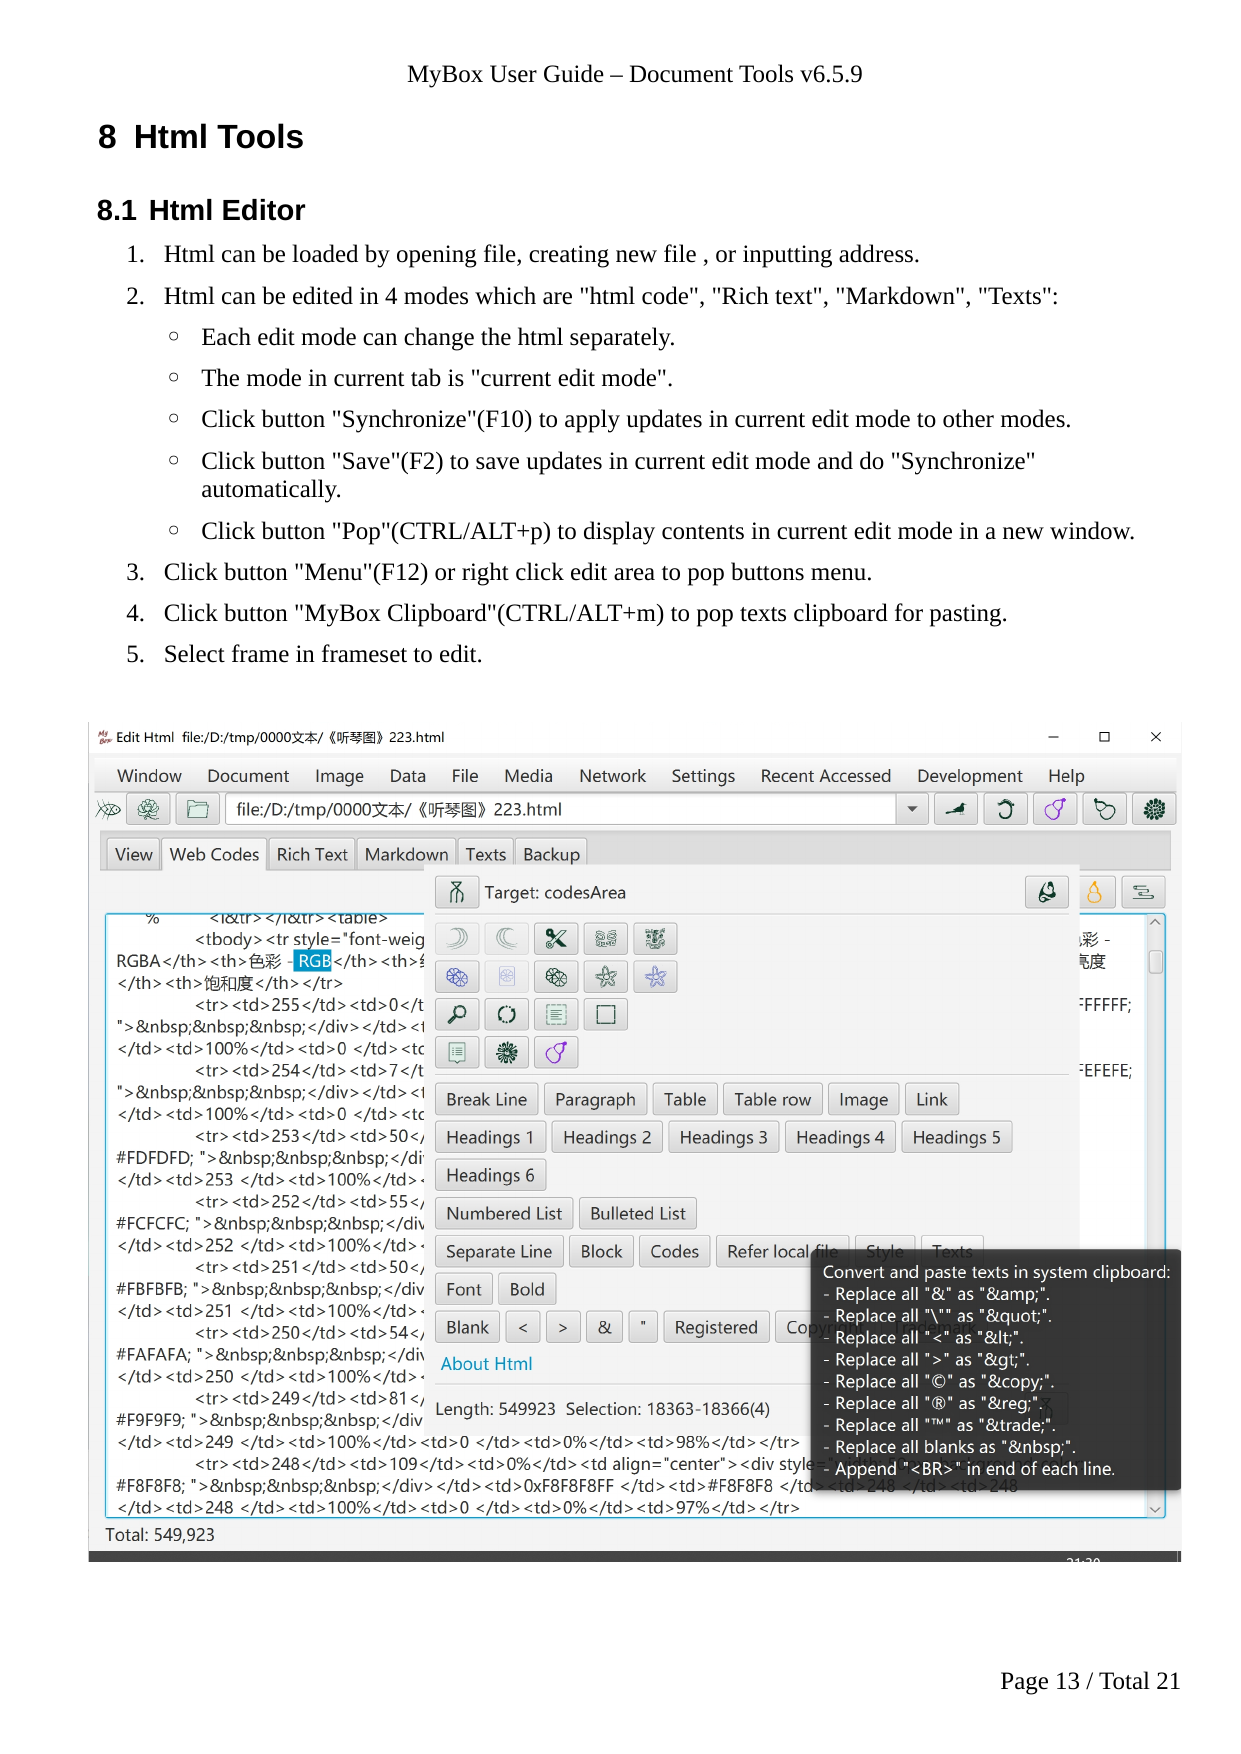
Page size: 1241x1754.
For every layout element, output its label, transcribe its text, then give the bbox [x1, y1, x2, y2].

list Click button "Pop"(CTRL/ALT+p) to display contents in current edit mode in a new window. [163, 516, 1181, 544]
list Click button "MyBox Clipboard"(CTRL/ALT+m) to pop texts clipboard for pasting. [126, 598, 1181, 627]
list Select frame in frameset to edit. [126, 639, 1181, 668]
subtitle Html Tools [88, 117, 1181, 156]
list Html can be loaded by opening file, creating new file , or inputting address. [126, 239, 1181, 268]
list Html can be edited in 4 modes which are "html code", "Rich text", "Markdown", "Texts": [126, 281, 1181, 309]
list Click button "Synchronize"(F10) to apply updates in current edit mode to other modes. [163, 404, 1181, 433]
list The mode in current tab is "current edit mode". [163, 363, 1181, 392]
picture [88, 722, 1182, 1562]
list Each edit mode can change the html separately. [163, 322, 1181, 351]
list Click button "Menu"(F12) or right click edit area to pop buttons menu. [126, 557, 1181, 586]
list Click button "Save"(F2) to save updates in current edit mode and do "Synchronize" automatically. [163, 446, 1181, 503]
subtitle Html Editor [88, 193, 1181, 227]
